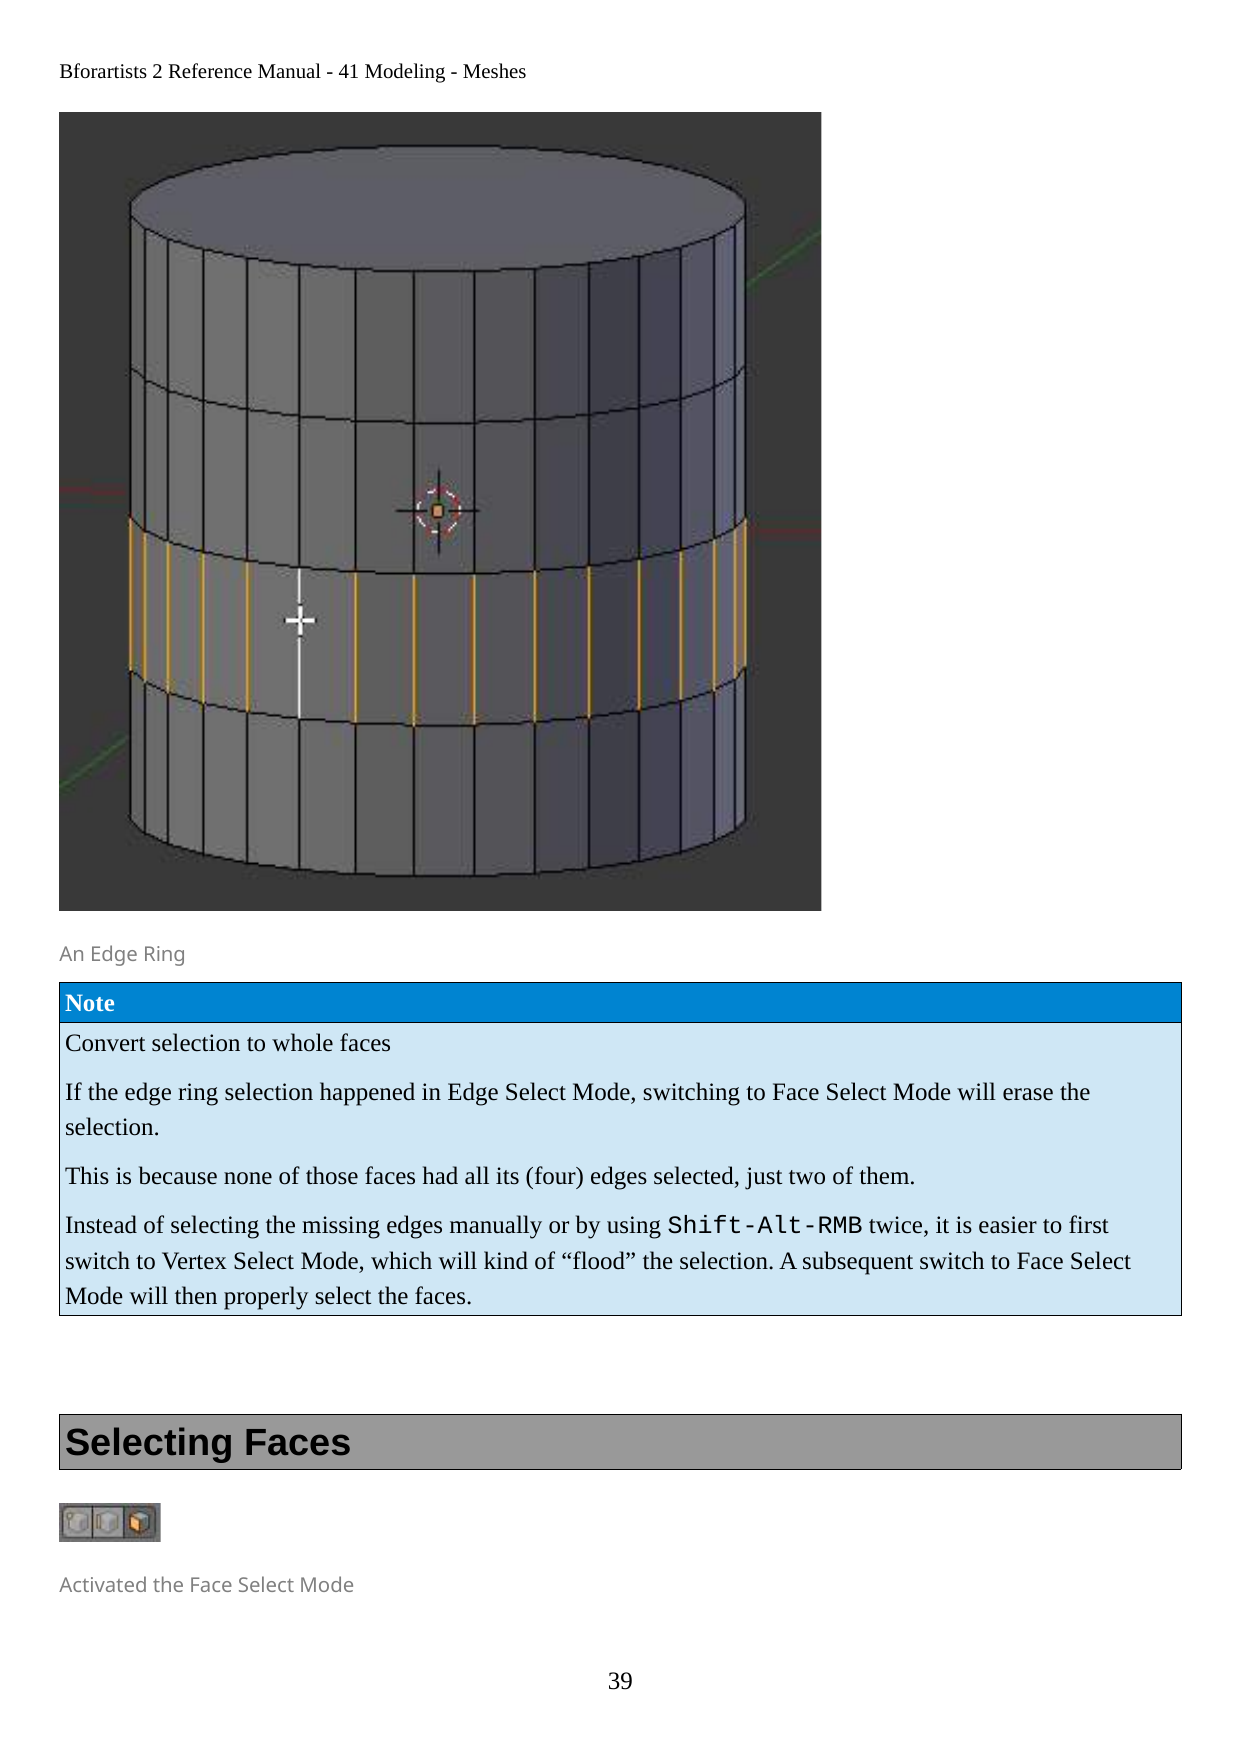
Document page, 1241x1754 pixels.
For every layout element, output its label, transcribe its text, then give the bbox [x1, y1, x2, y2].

text Activated the Face Select Mode [59, 1567, 1181, 1598]
text An Edge Ring [59, 936, 1181, 967]
picture [59, 1503, 161, 1542]
table_cell Convert selection to whole faces If the edge ring selection happened in Edge Select Mode, switching to Face Select Mode will erase the selection. This is because none of those faces had all its (four) edges selected, just two of them. Instead of selecting the missing edges manually or by using Shift-Alt-RMB twice, it is easier to first switch to Vertex Select Mode, which will kind of “flood” the selection. A subsequent switch to Face Select Mode will then properly select the faces. [60, 1023, 1181, 1315]
table_header Note [60, 983, 1181, 1022]
picture [59, 112, 822, 911]
table_header Selecting Faces [60, 1415, 1181, 1469]
